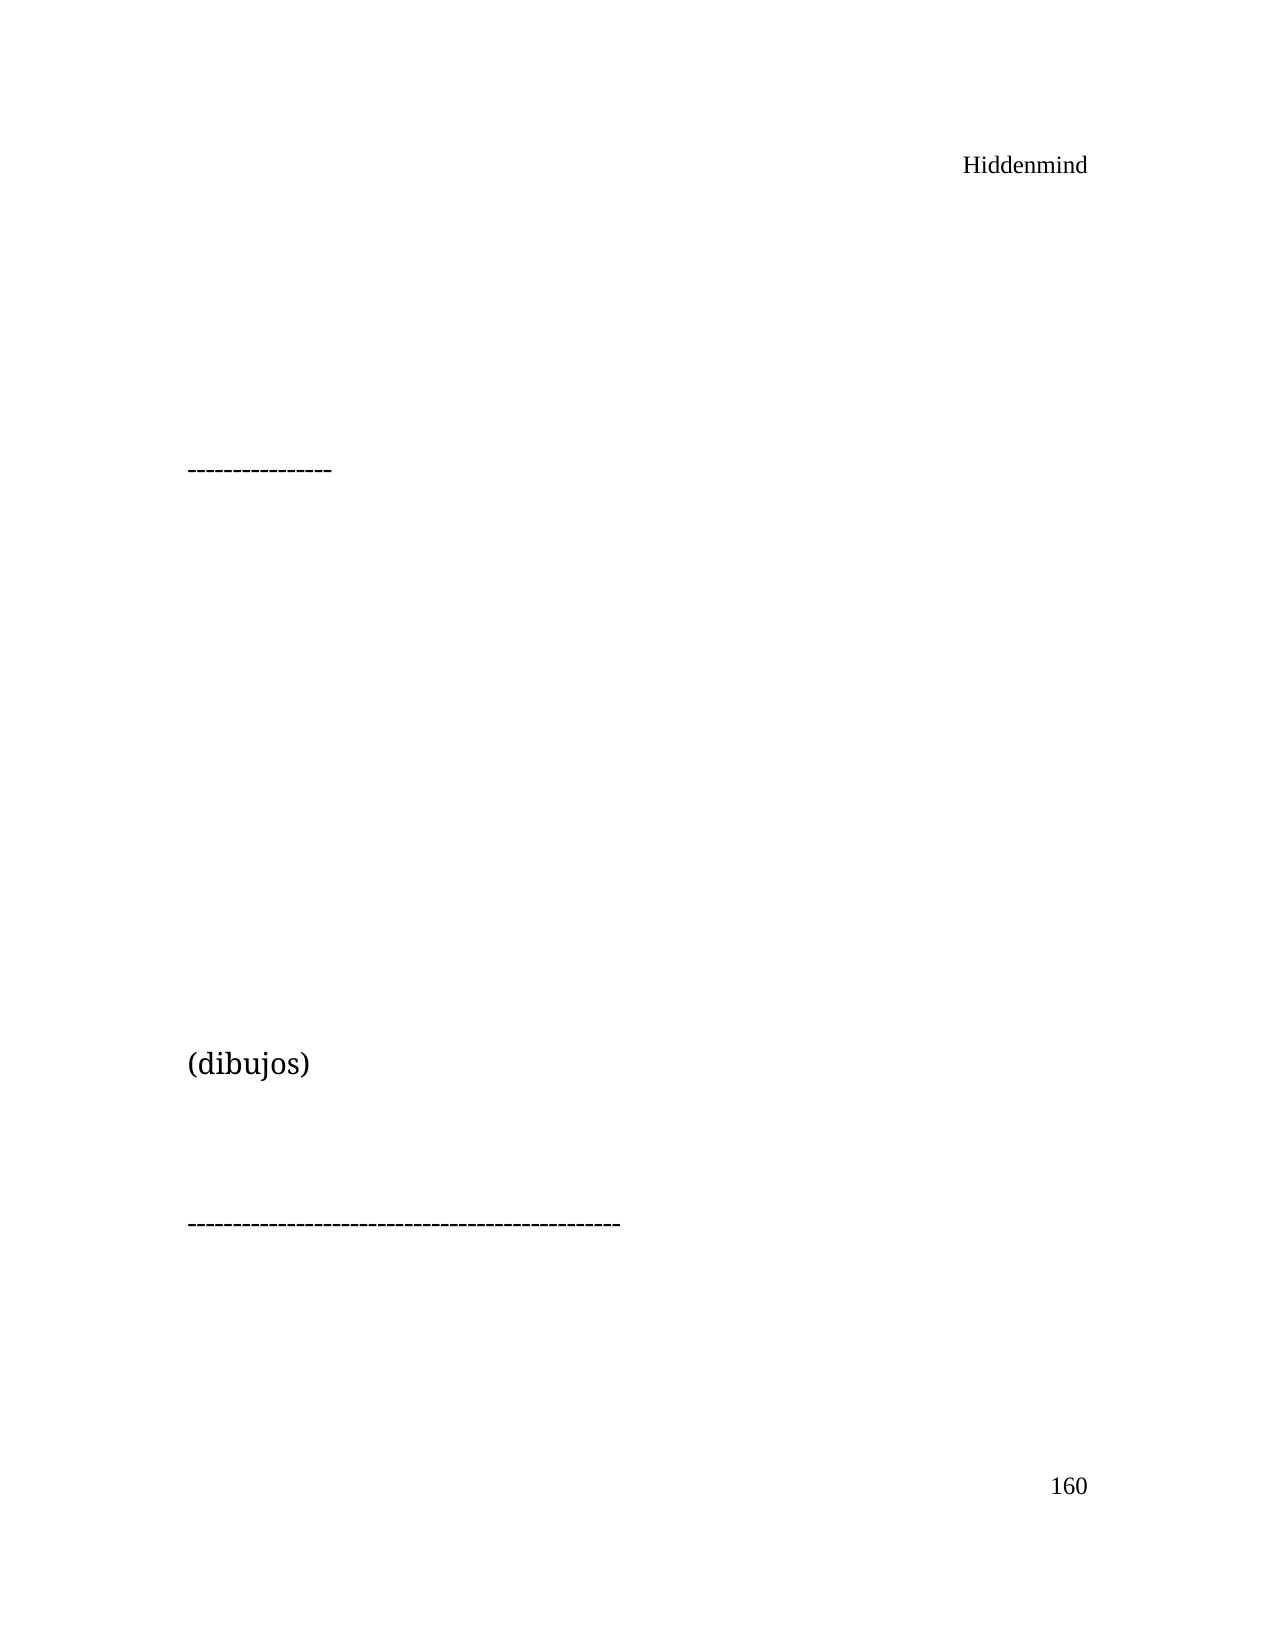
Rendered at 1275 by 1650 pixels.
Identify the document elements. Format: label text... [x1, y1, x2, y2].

text ------------------------------------------------ [187, 1202, 1087, 1242]
text ---------------- [187, 448, 1087, 488]
text (dibujos) [187, 1043, 1087, 1083]
